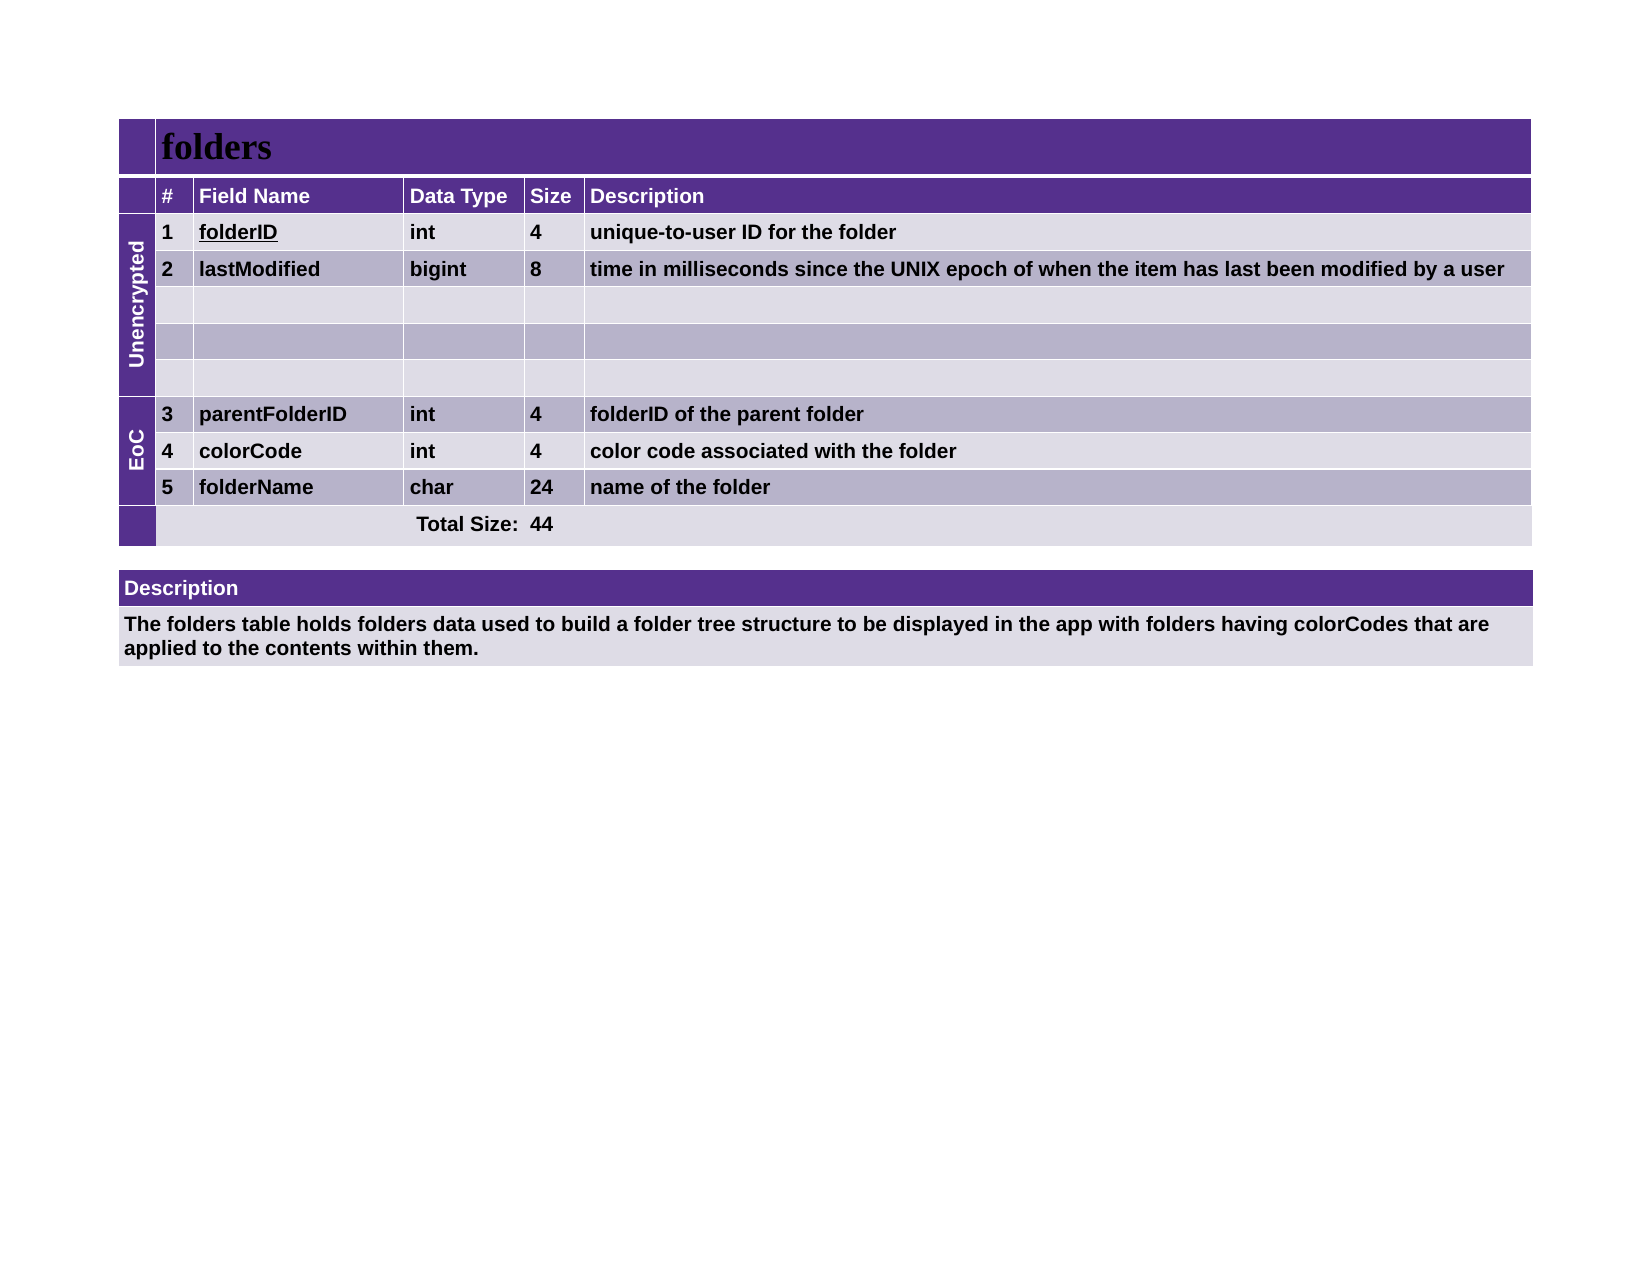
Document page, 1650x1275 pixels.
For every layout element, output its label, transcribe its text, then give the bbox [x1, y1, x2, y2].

table_cell [156, 360, 193, 396]
table_cell 4 [525, 397, 584, 432]
table_header Description [119, 570, 1533, 606]
table_cell folderName [194, 470, 403, 505]
table_cell 4 [525, 214, 584, 250]
table_header [119, 119, 155, 174]
table_cell int [404, 433, 524, 468]
table_cell [585, 360, 1531, 396]
table_cell 1 [156, 214, 193, 250]
table_cell 5 [156, 470, 193, 505]
table_cell EoC [119, 397, 155, 505]
table_cell [404, 324, 524, 359]
table_cell [404, 287, 524, 323]
table_cell [194, 360, 403, 396]
table_cell unique-to-user ID for the folder [585, 214, 1531, 250]
table_cell 4 [525, 433, 584, 468]
table_cell [156, 287, 193, 323]
table_cell [584, 506, 1532, 546]
table_header folders [156, 119, 1531, 174]
table_cell Unencrypted [119, 214, 155, 396]
table_cell [119, 506, 156, 546]
table_cell folderID [194, 214, 403, 250]
table_cell folderID of the parent folder [585, 397, 1531, 432]
table_cell char [404, 470, 524, 505]
table_cell [119, 178, 155, 213]
table_cell parentFolderID [194, 397, 403, 432]
table_cell 8 [525, 251, 584, 286]
table_cell [404, 360, 524, 396]
table_cell Total Size: [404, 506, 524, 546]
table_cell 3 [156, 397, 193, 432]
table_cell [585, 287, 1531, 323]
table_cell 24 [525, 470, 584, 505]
table_cell Description [585, 178, 1531, 213]
table_cell name of the folder [585, 470, 1531, 505]
table_cell # [156, 178, 193, 213]
table_cell [525, 360, 584, 396]
table_cell [194, 287, 403, 323]
table_cell 44 [524, 506, 584, 546]
table_cell [156, 506, 404, 546]
table_cell Field Name [194, 178, 403, 213]
table_cell [525, 324, 584, 359]
table_cell The folders table holds folders data used to build a folder tree structure to be displayed in the app with folders having colorCodes that are applied to the contents within them. [119, 607, 1533, 666]
table_cell [156, 324, 193, 359]
table_cell Size [525, 178, 584, 213]
table_cell int [404, 214, 524, 250]
table_cell int [404, 397, 524, 432]
table_cell bigint [404, 251, 524, 286]
table_cell Data Type [404, 178, 524, 213]
table_cell [585, 324, 1531, 359]
table_cell 4 [156, 433, 193, 468]
table_cell [194, 324, 403, 359]
table_cell time in milliseconds since the UNIX epoch of when the item has last been modified by a user [585, 251, 1531, 286]
table_cell color code associated with the folder [585, 433, 1531, 468]
table_cell lastModified [194, 251, 403, 286]
table_cell [525, 287, 584, 323]
table_cell 2 [156, 251, 193, 286]
table_cell colorCode [194, 433, 403, 468]
